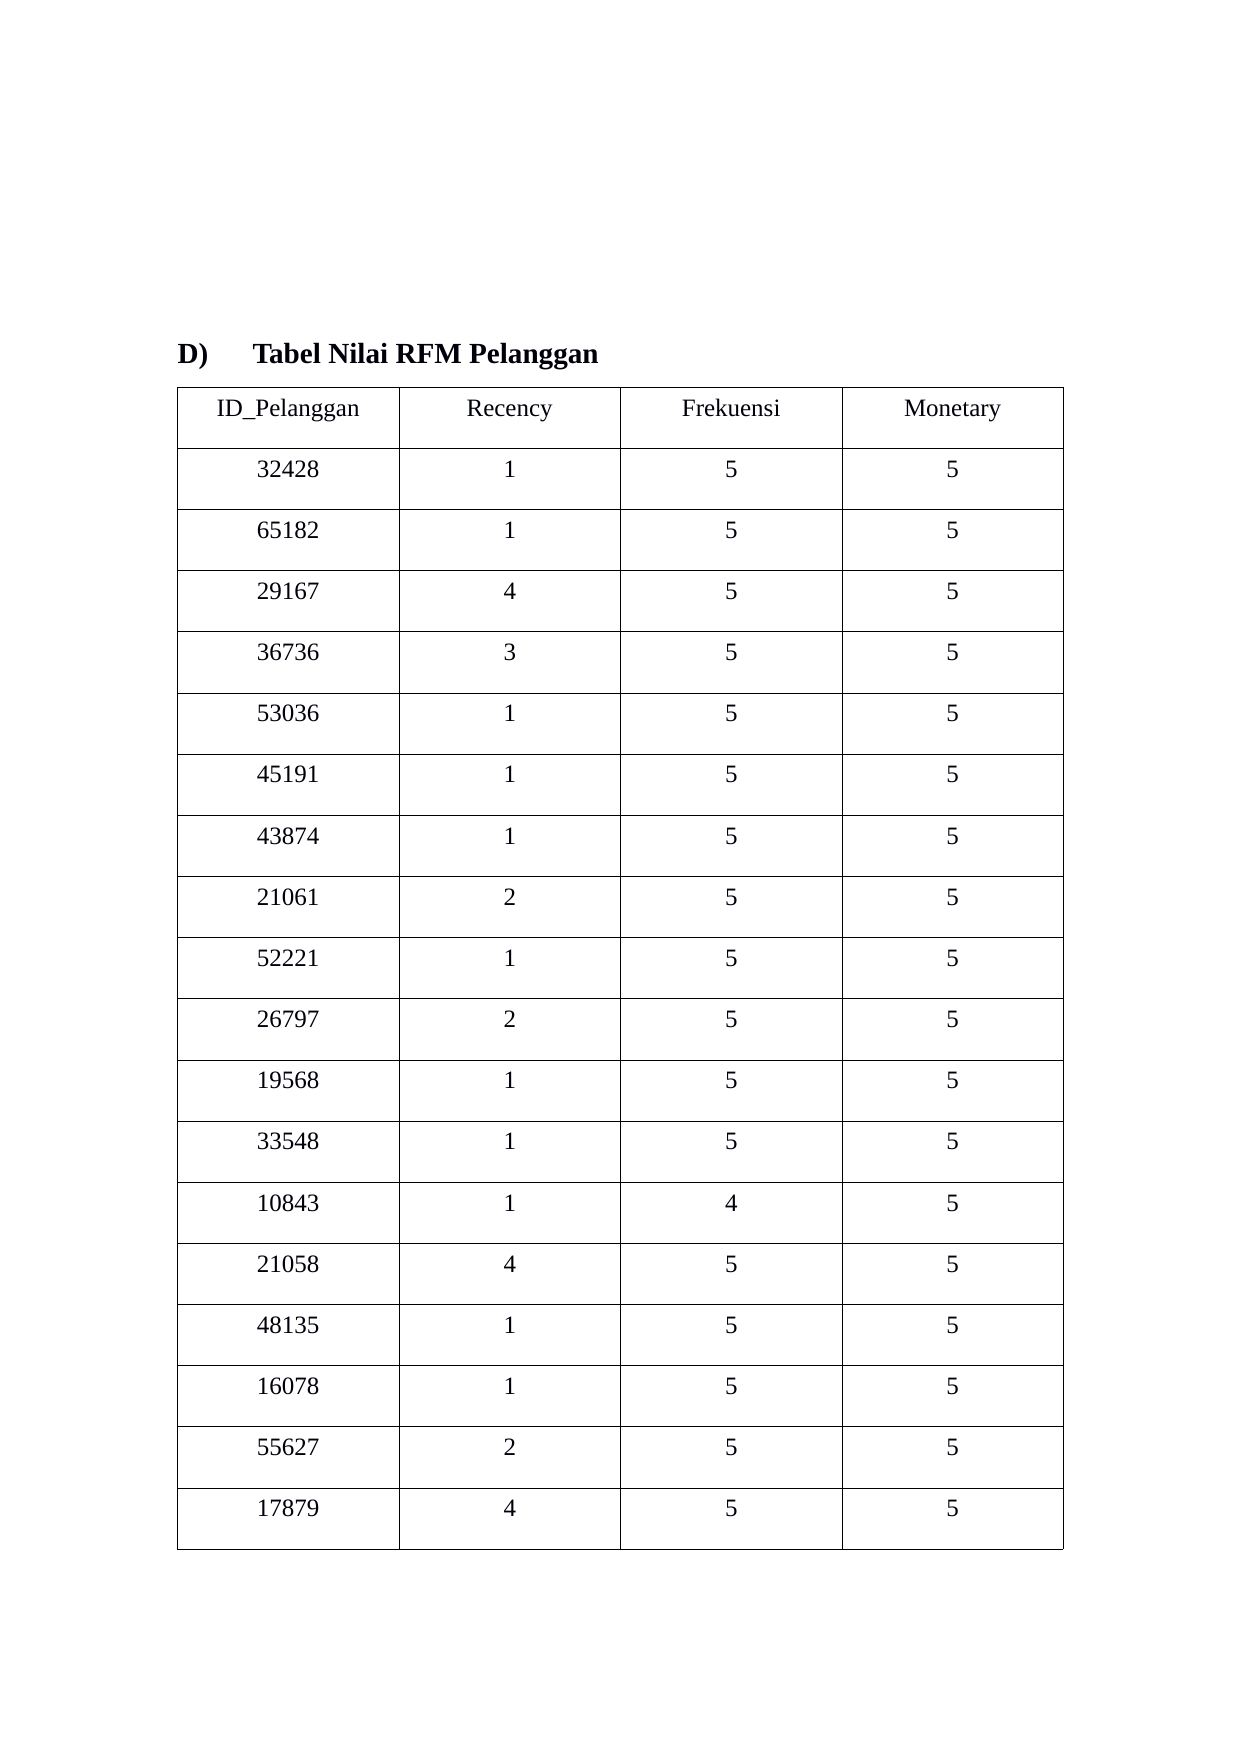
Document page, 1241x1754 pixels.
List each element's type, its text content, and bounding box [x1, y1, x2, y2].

table_cell 5 [621, 1061, 842, 1121]
table_cell 5 [843, 755, 1063, 815]
table_cell 5 [621, 1366, 842, 1426]
table_cell 5 [621, 510, 842, 570]
table_header Monetary [843, 388, 1063, 448]
subtitle Tabel Nilai RFM Pelanggan [177, 337, 1063, 370]
table_cell 1 [400, 449, 620, 509]
table_cell 1 [400, 510, 620, 570]
table_cell 5 [843, 571, 1063, 631]
table_cell 5 [843, 1489, 1063, 1549]
table_cell 5 [843, 694, 1063, 754]
table_cell 19568 [178, 1061, 399, 1121]
table_cell 17879 [178, 1489, 399, 1549]
table_cell 65182 [178, 510, 399, 570]
table_cell 26797 [178, 999, 399, 1059]
table_cell 21061 [178, 877, 399, 937]
table_cell 4 [400, 1489, 620, 1549]
table_cell 36736 [178, 632, 399, 693]
table_cell 1 [400, 1366, 620, 1426]
table_cell 5 [843, 510, 1063, 570]
table_header ID_Pelanggan [178, 388, 399, 448]
table_cell 5 [843, 999, 1063, 1059]
table_cell 1 [400, 755, 620, 815]
table_cell 32428 [178, 449, 399, 509]
table_cell 5 [843, 1122, 1063, 1182]
table_cell 5 [621, 755, 842, 815]
table_cell 1 [400, 816, 620, 876]
table_cell 48135 [178, 1305, 399, 1365]
table_cell 5 [843, 449, 1063, 509]
table_cell 5 [621, 694, 842, 754]
table_cell 5 [621, 632, 842, 693]
table_cell 52221 [178, 938, 399, 998]
table_cell 43874 [178, 816, 399, 876]
table_cell 1 [400, 1305, 620, 1365]
table_cell 5 [843, 938, 1063, 998]
table_cell 1 [400, 938, 620, 998]
table_cell 1 [400, 1122, 620, 1182]
table_header Frekuensi [621, 388, 842, 448]
table_cell 5 [843, 877, 1063, 937]
table_cell 5 [621, 999, 842, 1059]
table_cell 5 [621, 571, 842, 631]
table_cell 3 [400, 632, 620, 693]
table_cell 5 [621, 1244, 842, 1304]
table_cell 5 [843, 1366, 1063, 1426]
table_cell 5 [621, 1305, 842, 1365]
table_cell 16078 [178, 1366, 399, 1426]
table_cell 5 [843, 1061, 1063, 1121]
table_cell 29167 [178, 571, 399, 631]
table_cell 5 [843, 1427, 1063, 1487]
table_cell 2 [400, 1427, 620, 1487]
table_cell 21058 [178, 1244, 399, 1304]
table_cell 10843 [178, 1183, 399, 1243]
table_cell 4 [621, 1183, 842, 1243]
table_cell 2 [400, 999, 620, 1059]
table_cell 55627 [178, 1427, 399, 1487]
table_cell 5 [621, 1122, 842, 1182]
table_cell 5 [843, 1305, 1063, 1365]
table_cell 5 [843, 1183, 1063, 1243]
table_cell 5 [621, 1427, 842, 1487]
table_cell 1 [400, 1061, 620, 1121]
table_cell 5 [843, 1244, 1063, 1304]
table_cell 5 [843, 632, 1063, 693]
table_cell 1 [400, 1183, 620, 1243]
table_cell 5 [621, 938, 842, 998]
table_cell 2 [400, 877, 620, 937]
table_header Recency [400, 388, 620, 448]
table_cell 5 [621, 877, 842, 937]
table_cell 5 [621, 449, 842, 509]
table_cell 4 [400, 1244, 620, 1304]
table_cell 5 [843, 816, 1063, 876]
table_cell 1 [400, 694, 620, 754]
table_cell 5 [621, 1489, 842, 1549]
table_cell 33548 [178, 1122, 399, 1182]
table_cell 45191 [178, 755, 399, 815]
table_cell 5 [621, 816, 842, 876]
table_cell 4 [400, 571, 620, 631]
table_cell 53036 [178, 694, 399, 754]
